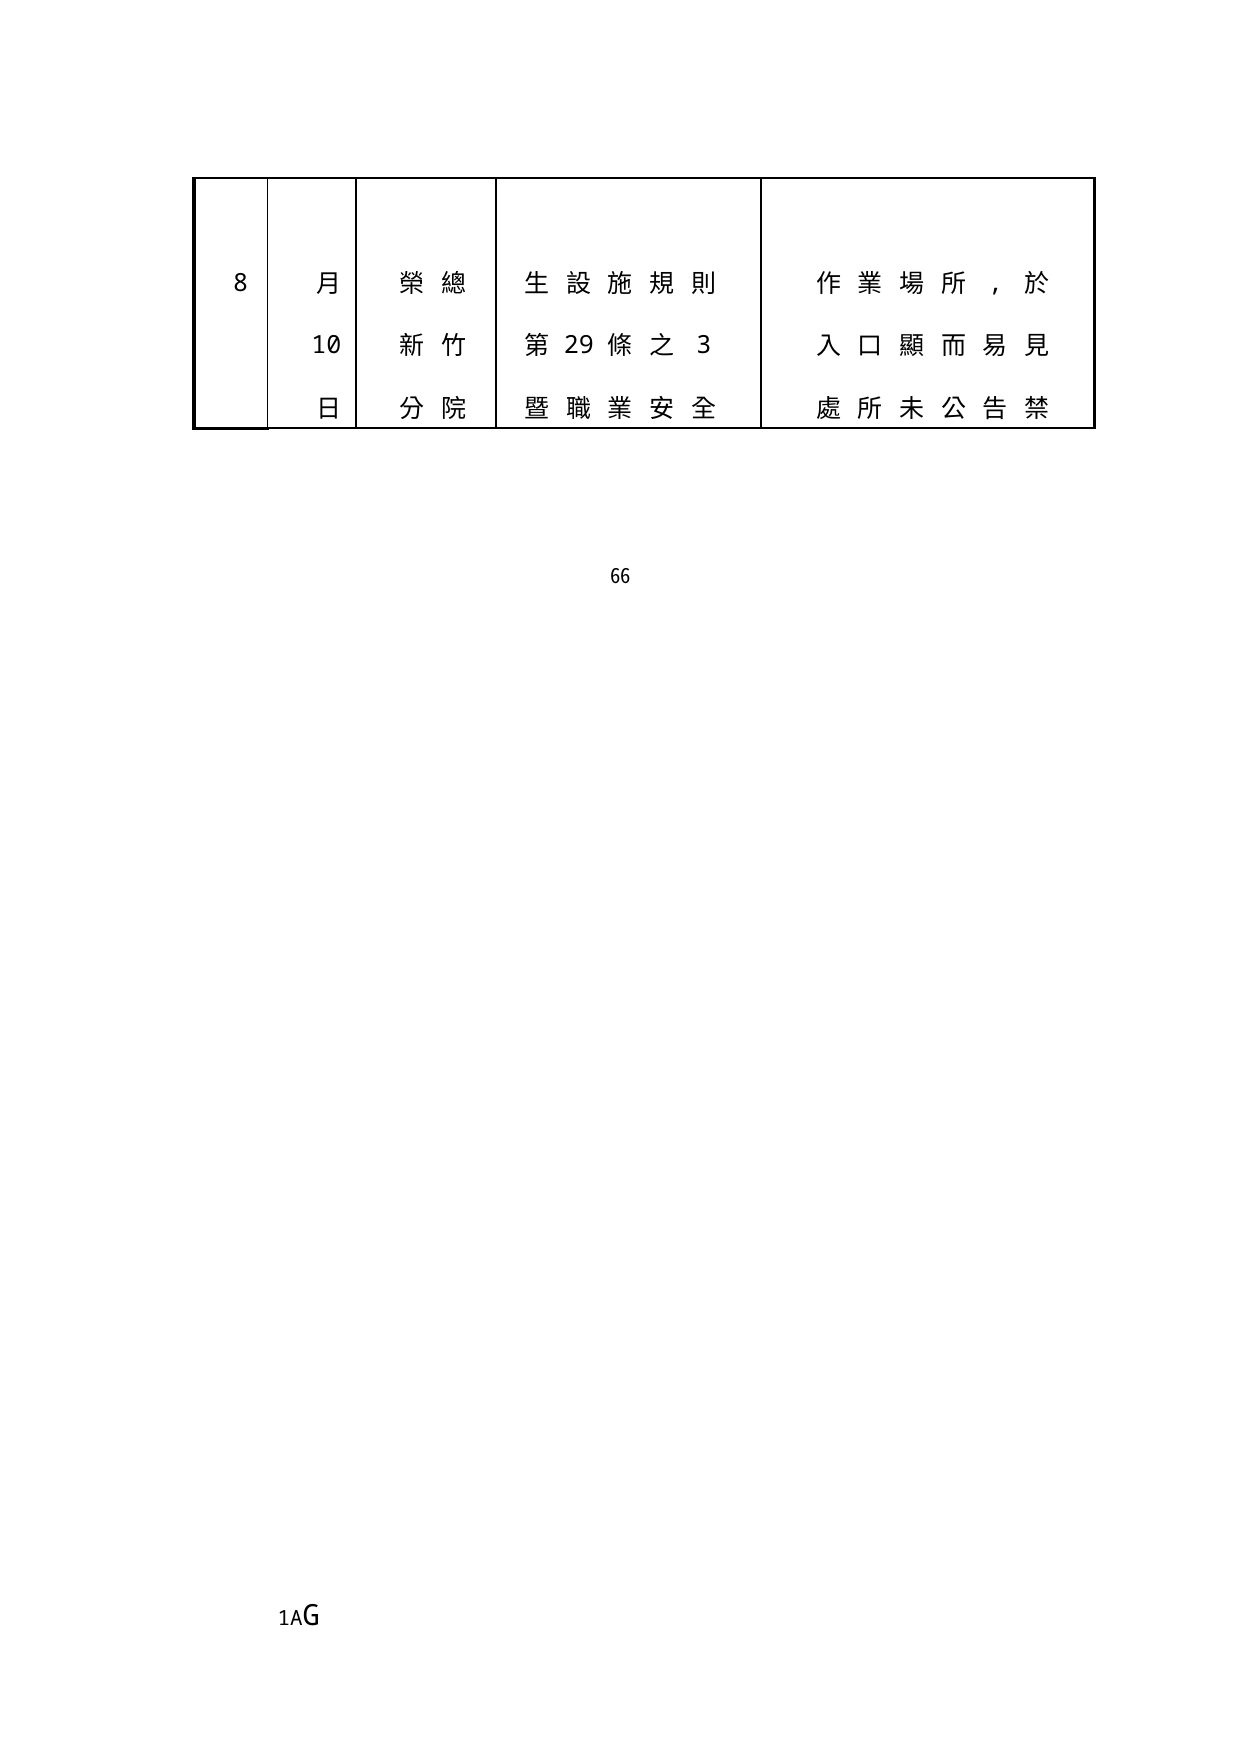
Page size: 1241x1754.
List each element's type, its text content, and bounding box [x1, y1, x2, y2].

table_cell 榮總新竹分院 [357, 179, 495, 427]
table_cell 8 [196, 179, 267, 427]
table_cell 生設施規則第29條之3暨職業安全 [497, 179, 760, 427]
table_cell 月10日 [268, 179, 355, 427]
table_cell 作業場所,於入口顯而易見處所未公告禁 [762, 179, 1093, 427]
